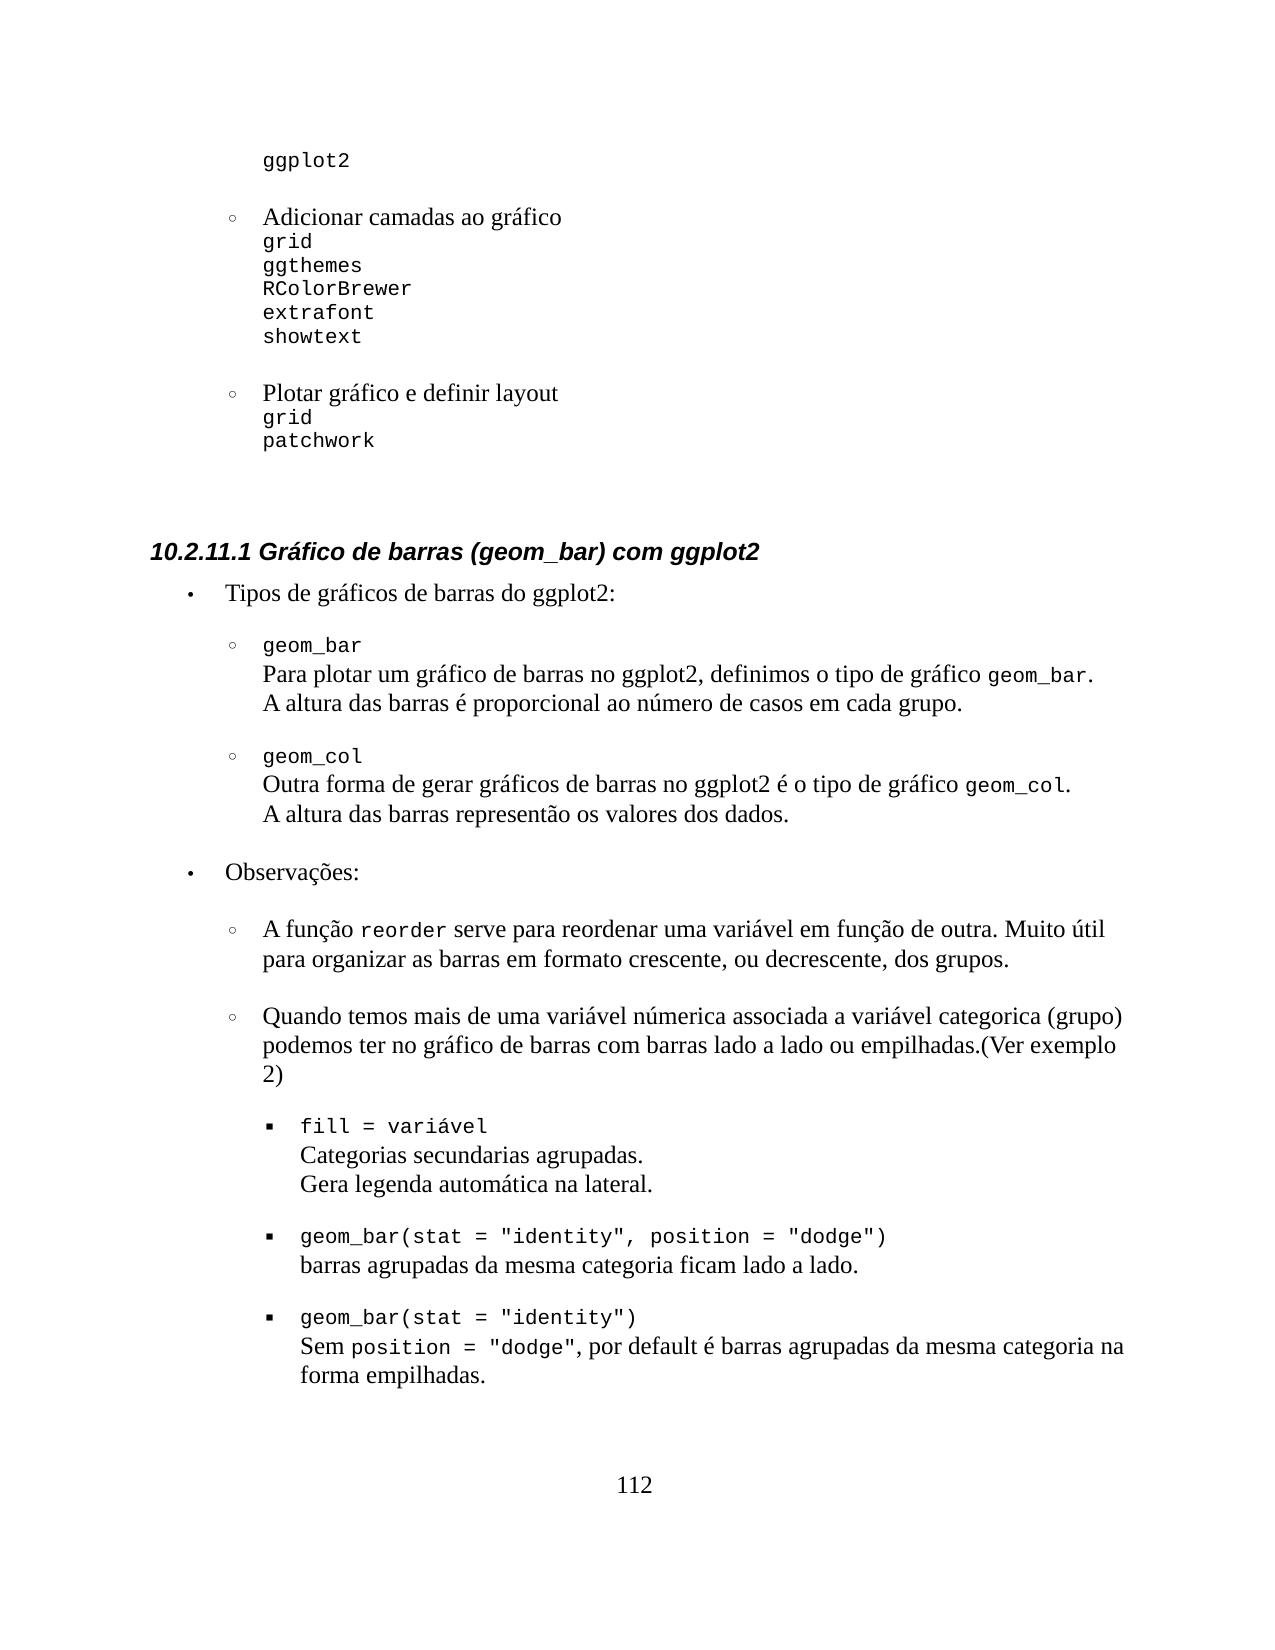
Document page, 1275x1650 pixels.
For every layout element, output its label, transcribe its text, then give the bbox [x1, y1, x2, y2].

list A função reorder serve para reordenar uma variável em função de outra. Muito útil para organizar as barras em formato crescente, ou decrescente, dos grupos. [225, 914, 1125, 1001]
list Plotar gráfico e definir layout grid patchwork [225, 378, 1125, 483]
list ggplot2 [225, 150, 1125, 202]
list Quando temos mais de uma variável númerica associada a variável categorica (grupo) podemos ter no gráfico de barras com barras lado a lado ou empilhadas.(Ver exemplo 2) [225, 1001, 1125, 1116]
list geom_bar Para plotar um gráfico de barras no ggplot2, definimos o tipo de gráfico geom_bar. A altura das barras é proporcional ao número de casos em cada grupo. [225, 635, 1125, 746]
list geom_bar(stat = "identity", position = "dodge") barras agrupadas da mesma categoria ficam lado a lado. [262, 1226, 1125, 1307]
subtitle 10.2.11.1 Gráfico de barras (geom_bar) com ggplot2 [150, 537, 1125, 565]
list Observações: [187, 857, 1125, 914]
list geom_col Outra forma de gerar gráficos de barras no ggplot2 é o tipo de gráfico geom_col. A altura das barras representão os valores dos dados. [225, 746, 1125, 857]
list geom_bar(stat = "identity") Sem position = "dodge", por default é barras agrupadas da mesma categoria na forma empilhadas. [262, 1307, 1125, 1418]
list Adicionar camadas ao gráfico grid ggthemes RColorBrewer extrafont showtext [225, 202, 1125, 378]
list fill = variável Categorias secundarias agrupadas. Gera legenda automática na lateral. [262, 1116, 1125, 1226]
list Tipos de gráficos de barras do ggplot2: [187, 578, 1125, 635]
